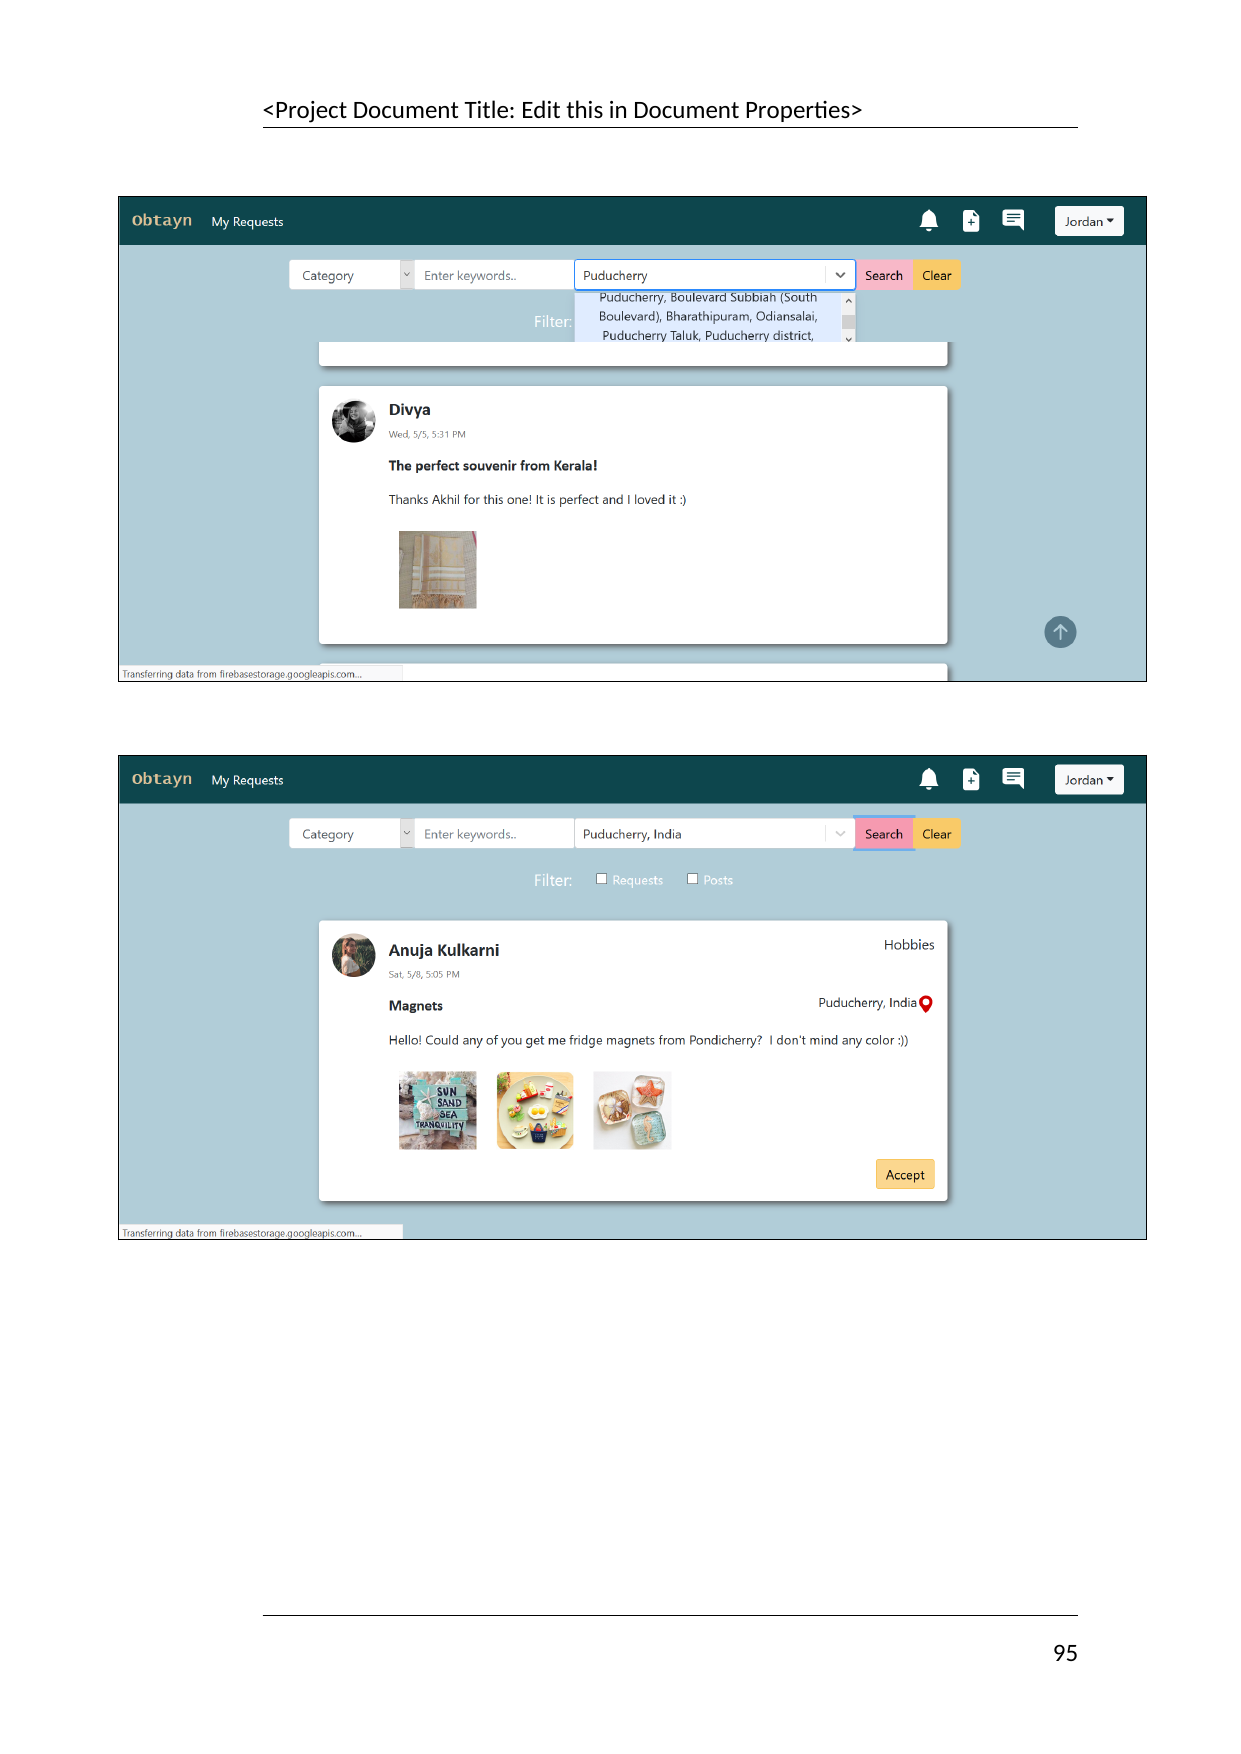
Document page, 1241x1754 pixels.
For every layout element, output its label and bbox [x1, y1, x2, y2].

picture [119, 197, 1146, 681]
picture [119, 756, 1146, 1239]
